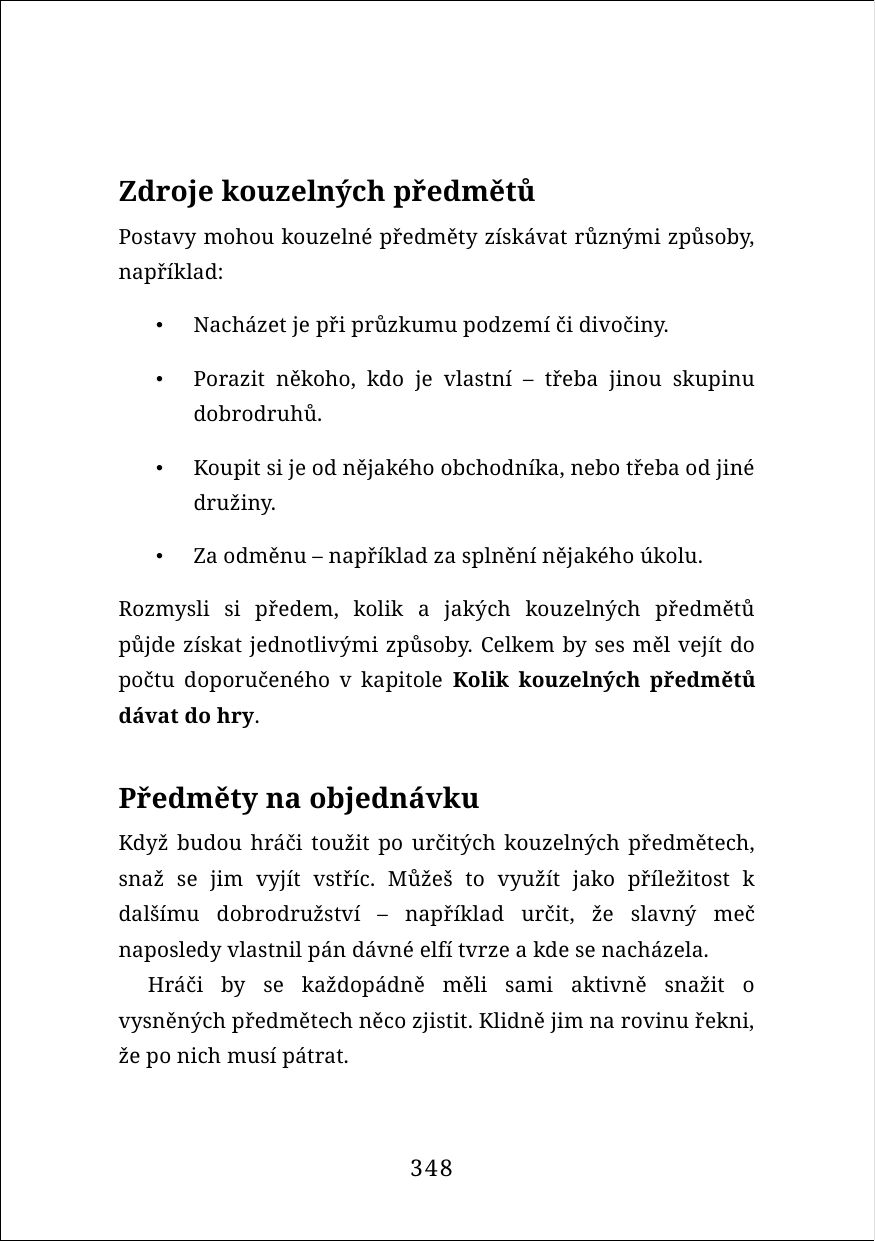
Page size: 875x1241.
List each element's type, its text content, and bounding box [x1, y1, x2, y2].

list Nacházet je při průzkumu podzemí či divočiny. [156, 311, 756, 339]
text Když budou hráči toužit po určitých kouzelných předmětech, snaž se jim vyjít vstříc. Můžeš to využít jako příležitost k dalšímu dobrodružství – například určit, že slavný meč naposledy vlastnil pán dávné elfí tvrze a kde se nacházela. Hráči by se každopádně měli sami aktivně snažit o vysněných předmětech něco zjistit. Klidně jim na rovinu řekni, že po nich musí pátrat. [118, 828, 756, 1070]
list Porazit někoho, kdo je vlastní – třeba jinou skupinu dobrodruhů. [156, 364, 756, 428]
text Postavy mohou kouzelné předměty získávat různými způsoby, například: [118, 222, 756, 286]
subtitle Předměty na objednávku [118, 778, 756, 816]
subtitle Zdroje kouzelných předmětů [118, 172, 756, 210]
list Koupit si je od nějakého obchodníka, nebo třeba od jiné družiny. [156, 453, 756, 517]
list Za odměnu – například za splnění nějakého úkolu. [156, 541, 756, 570]
text Rozmysli si předem, kolik a jakých kouzelných předmětů půjde získat jednotlivými způsoby. Celkem by ses měl vejít do počtu doporučeného v kapitole Kolik kouzelných předmětů dávat do hry. [118, 594, 756, 729]
